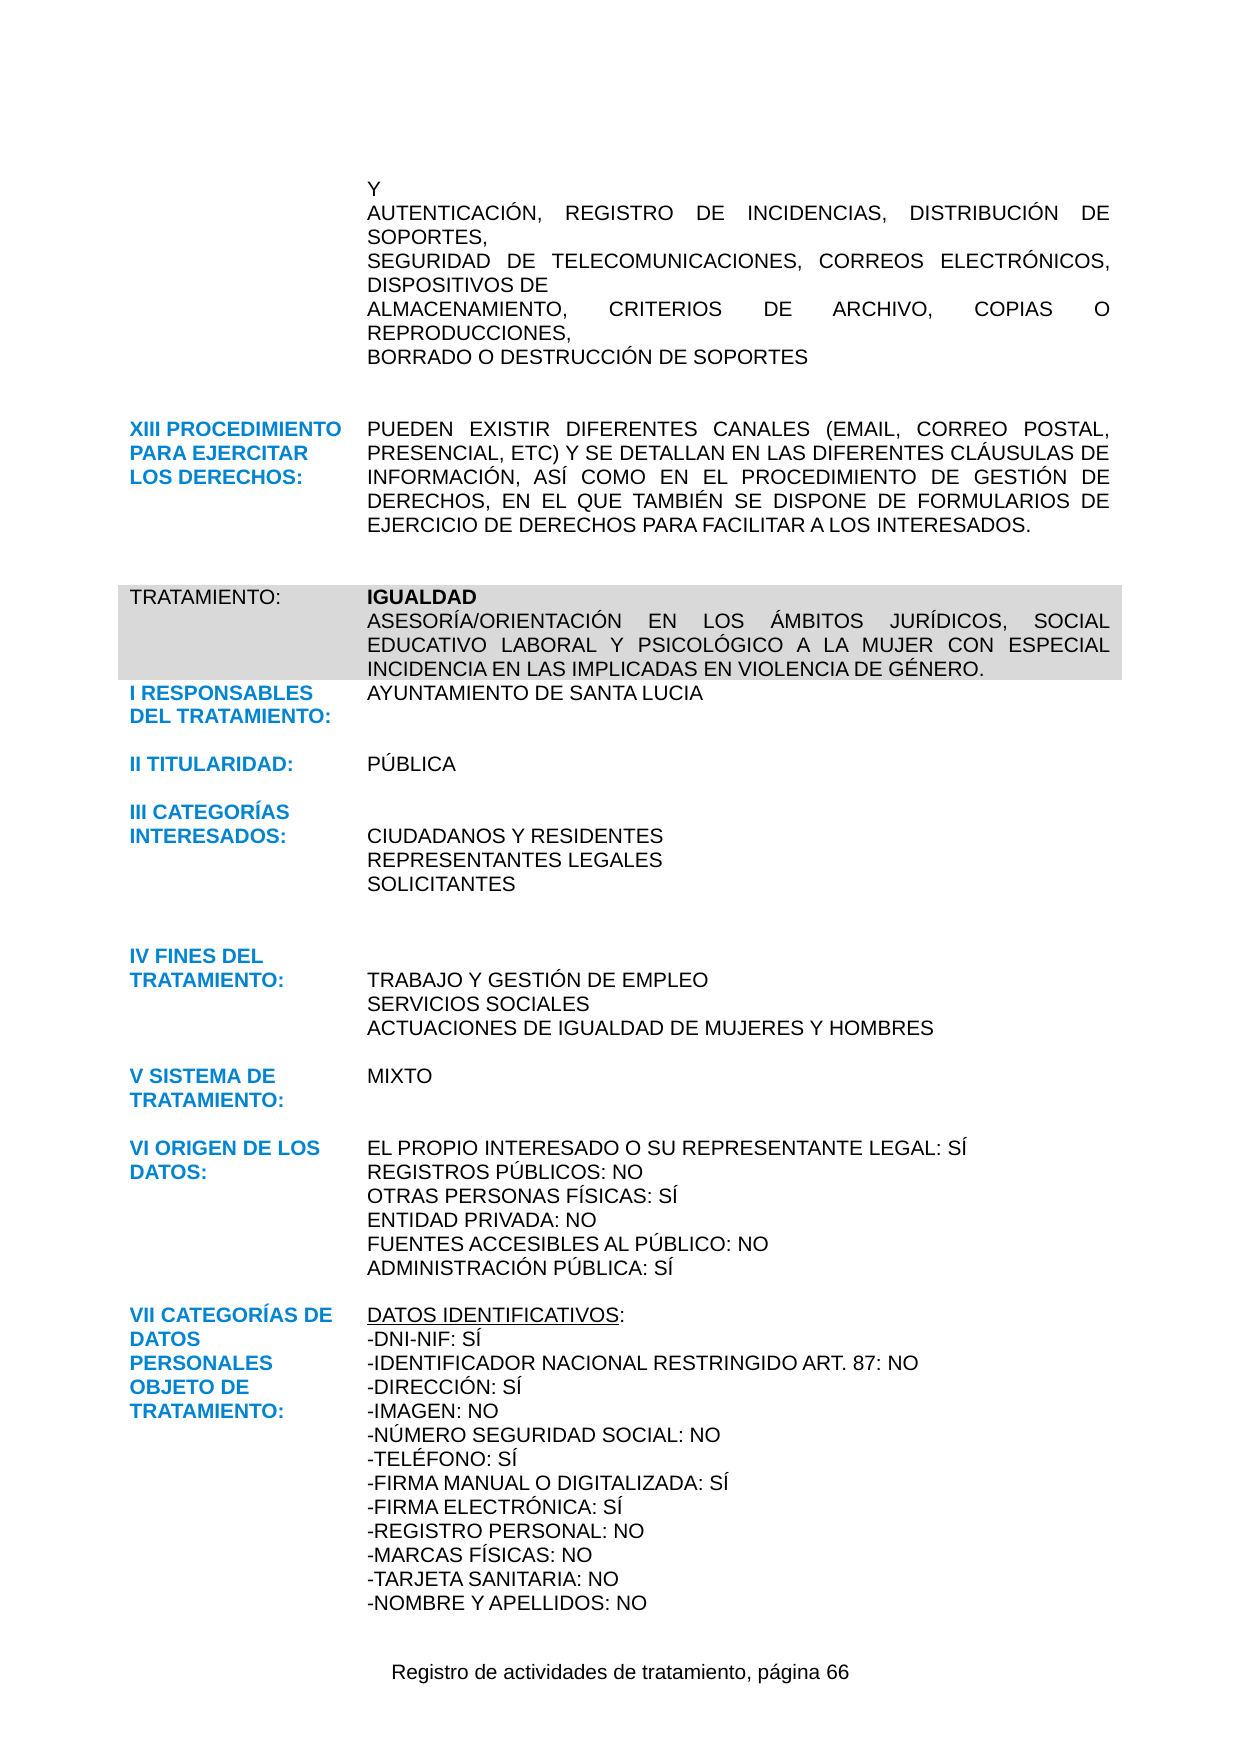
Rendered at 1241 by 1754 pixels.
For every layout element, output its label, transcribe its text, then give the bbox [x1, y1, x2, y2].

table_cell MIXTO [356, 1064, 1122, 1136]
table_cell DATOS IDENTIFICATIVOS: -DNI-NIF: SÍ -IDENTIFICADOR NACIONAL RESTRINGIDO ART. 87: NO -DIRECCIÓN: SÍ -IMAGEN: NO -NÚMERO SEGURIDAD SOCIAL: NO -TELÉFONO: SÍ -FIRMA MANUAL O DIGITALIZADA: SÍ -FIRMA ELECTRÓNICA: SÍ -REGISTRO PERSONAL: NO -MARCAS FÍSICAS: NO -TARJETA SANITARIA: NO -NOMBRE Y APELLIDOS: NO [356, 1303, 1122, 1615]
table_cell AYUNTAMIENTO DE SANTA LUCIA [356, 680, 1122, 752]
table_cell II TITULARIDAD: [118, 752, 356, 800]
table_cell EL PROPIO INTERESADO O SU REPRESENTANTE LEGAL: SÍ REGISTROS PÚBLICOS: NO OTRAS PERSONAS FÍSICAS: SÍ ENTIDAD PRIVADA: NO FUENTES ACCESIBLES AL PÚBLICO: NO ADMINISTRACIÓN PÚBLICA: SÍ [356, 1136, 1122, 1303]
table_cell VII CATEGORÍAS DE DATOS PERSONALES OBJETO DE TRATAMIENTO: [118, 1303, 356, 1615]
table_header TRATAMIENTO: [118, 585, 356, 680]
table_cell V SISTEMA DE TRATAMIENTO: [118, 1064, 356, 1136]
table_cell XIII PROCEDIMIENTO PARA EJERCITAR LOS DERECHOS: [118, 417, 356, 561]
table_cell [118, 177, 356, 417]
table_cell IV FINES DEL TRATAMIENTO: [118, 944, 356, 1064]
table_cell III CATEGORÍAS INTERESADOS: [118, 800, 356, 944]
table_header IGUALDAD ASESORÍA/ORIENTACIÓN EN LOS ÁMBITOS JURÍDICOS, SOCIAL EDUCATIVO LABORAL Y PSICOLÓGICO A LA MUJER CON ESPECIAL INCIDENCIA EN LAS IMPLICADAS EN VIOLENCIA DE GÉNERO. [356, 585, 1122, 680]
table_cell VI ORIGEN DE LOS DATOS: [118, 1136, 356, 1303]
table_cell PÚBLICA [356, 752, 1122, 800]
table_cell Y AUTENTICACIÓN, REGISTRO DE INCIDENCIAS, DISTRIBUCIÓN DE SOPORTES, SEGURIDAD DE TELECOMUNICACIONES, CORREOS ELECTRÓNICOS, DISPOSITIVOS DE ALMACENAMIENTO, CRITERIOS DE ARCHIVO, COPIAS O REPRODUCCIONES, BORRADO O DESTRUCCIÓN DE SOPORTES [356, 177, 1122, 417]
table_cell I RESPONSABLES DEL TRATAMIENTO: [118, 680, 356, 752]
table_cell TRABAJO Y GESTIÓN DE EMPLEO SERVICIOS SOCIALES ACTUACIONES DE IGUALDAD DE MUJERES Y HOMBRES [356, 944, 1122, 1064]
table_cell PUEDEN EXISTIR DIFERENTES CANALES (EMAIL, CORREO POSTAL, PRESENCIAL, ETC) Y SE DETALLAN EN LAS DIFERENTES CLÁUSULAS DE INFORMACIÓN, ASÍ COMO EN EL PROCEDIMIENTO DE GESTIÓN DE DERECHOS, EN EL QUE TAMBIÉN SE DISPONE DE FORMULARIOS DE EJERCICIO DE DERECHOS PARA FACILITAR A LOS INTERESADOS. [356, 417, 1122, 561]
table_cell CIUDADANOS Y RESIDENTES REPRESENTANTES LEGALES SOLICITANTES [356, 800, 1122, 944]
